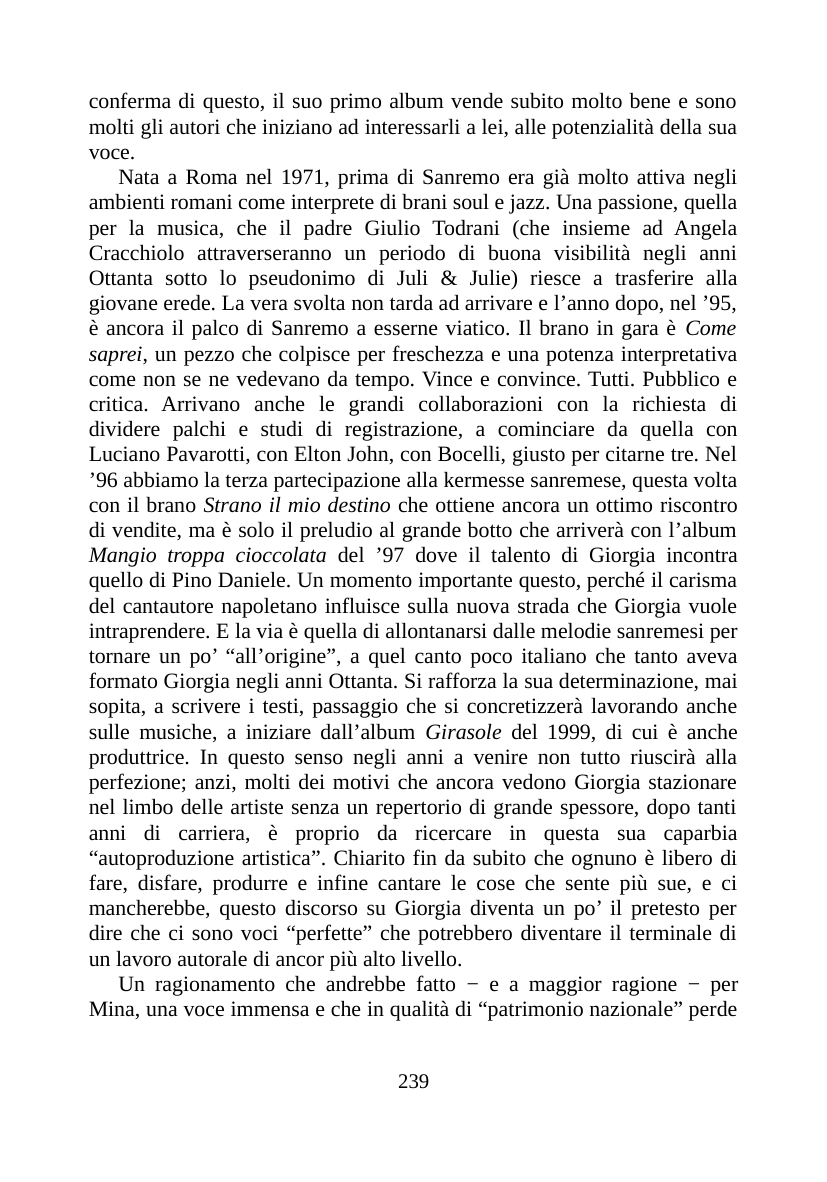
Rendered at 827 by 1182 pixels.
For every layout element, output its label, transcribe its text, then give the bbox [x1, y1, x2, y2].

text conferma di questo, il suo primo album vende subito molto bene e sono molti gli autori che iniziano ad interessarli a lei, alle potenzialità della sua voce. [88, 88, 738, 164]
text Nata a Roma nel 1971, prima di Sanremo era già molto attiva negli ambienti romani come interprete di brani soul e jazz. Una passione, quella per la musica, che il padre Giulio Todrani (che insieme ad Angela Cracchiolo attraverseranno un periodo di buona visibilità negli anni Ottanta sotto lo pseudonimo di Juli & Julie) riesce a trasferire alla giovane erede. La vera svolta non tarda ad arrivare e l’anno dopo, nel ’95, è ancora il palco di Sanremo a esserne viatico. Il brano in gara è Come saprei, un pezzo che colpisce per freschezza e una potenza interpretativa come non se ne vedevano da tempo. Vince e convince. Tutti. Pubblico e critica. Arrivano anche le grandi collaborazioni con la richiesta di dividere palchi e studi di registrazione, a cominciare da quella con Luciano Pavarotti, con Elton John, con Bocelli, giusto per citarne tre. Nel ’96 abbiamo la terza partecipazione alla kermesse sanremese, questa volta con il brano Strano il mio destino che ottiene ancora un ottimo riscontro di vendite, ma è solo il preludio al grande botto che arriverà con l’album Mangio troppa cioccolata del ’97 dove il talento di Giorgia incontra quello di Pino Daniele. Un momento importante questo, perché il carisma del cantautore napoletano influisce sulla nuova strada che Giorgia vuole intraprendere. E la via è quella di allontanarsi dalle melodie sanremesi per tornare un po’ “all’origine”, a quel canto poco italiano che tanto aveva formato Giorgia negli anni Ottanta. Si rafforza la sua determinazione, mai sopita, a scrivere i testi, passaggio che si concretizzerà lavorando anche sulle musiche, a iniziare dall’album Girasole del 1999, di cui è anche produttrice. In questo senso negli anni a venire non tutto riuscirà alla perfezione; anzi, molti dei motivi che ancora vedono Giorgia stazionare nel limbo delle artiste senza un repertorio di grande spessore, dopo tanti anni di carriera, è proprio da ricercare in questa sua caparbia “autoproduzione artistica”. Chiarito fin da subito che ognuno è libero di fare, disfare, produrre e infine cantare le cose che sente più sue, e ci mancherebbe, questo discorso su Giorgia diventa un po’ il pretesto per dire che ci sono voci “perfette” che potrebbero diventare il terminale di un lavoro autorale di ancor più alto livello. [88, 164, 738, 971]
text Un ragionamento che andrebbe fatto − e a maggior ragione − per Mina, una voce immensa e che in qualità di “patrimonio nazionale” perde [88, 971, 738, 1021]
